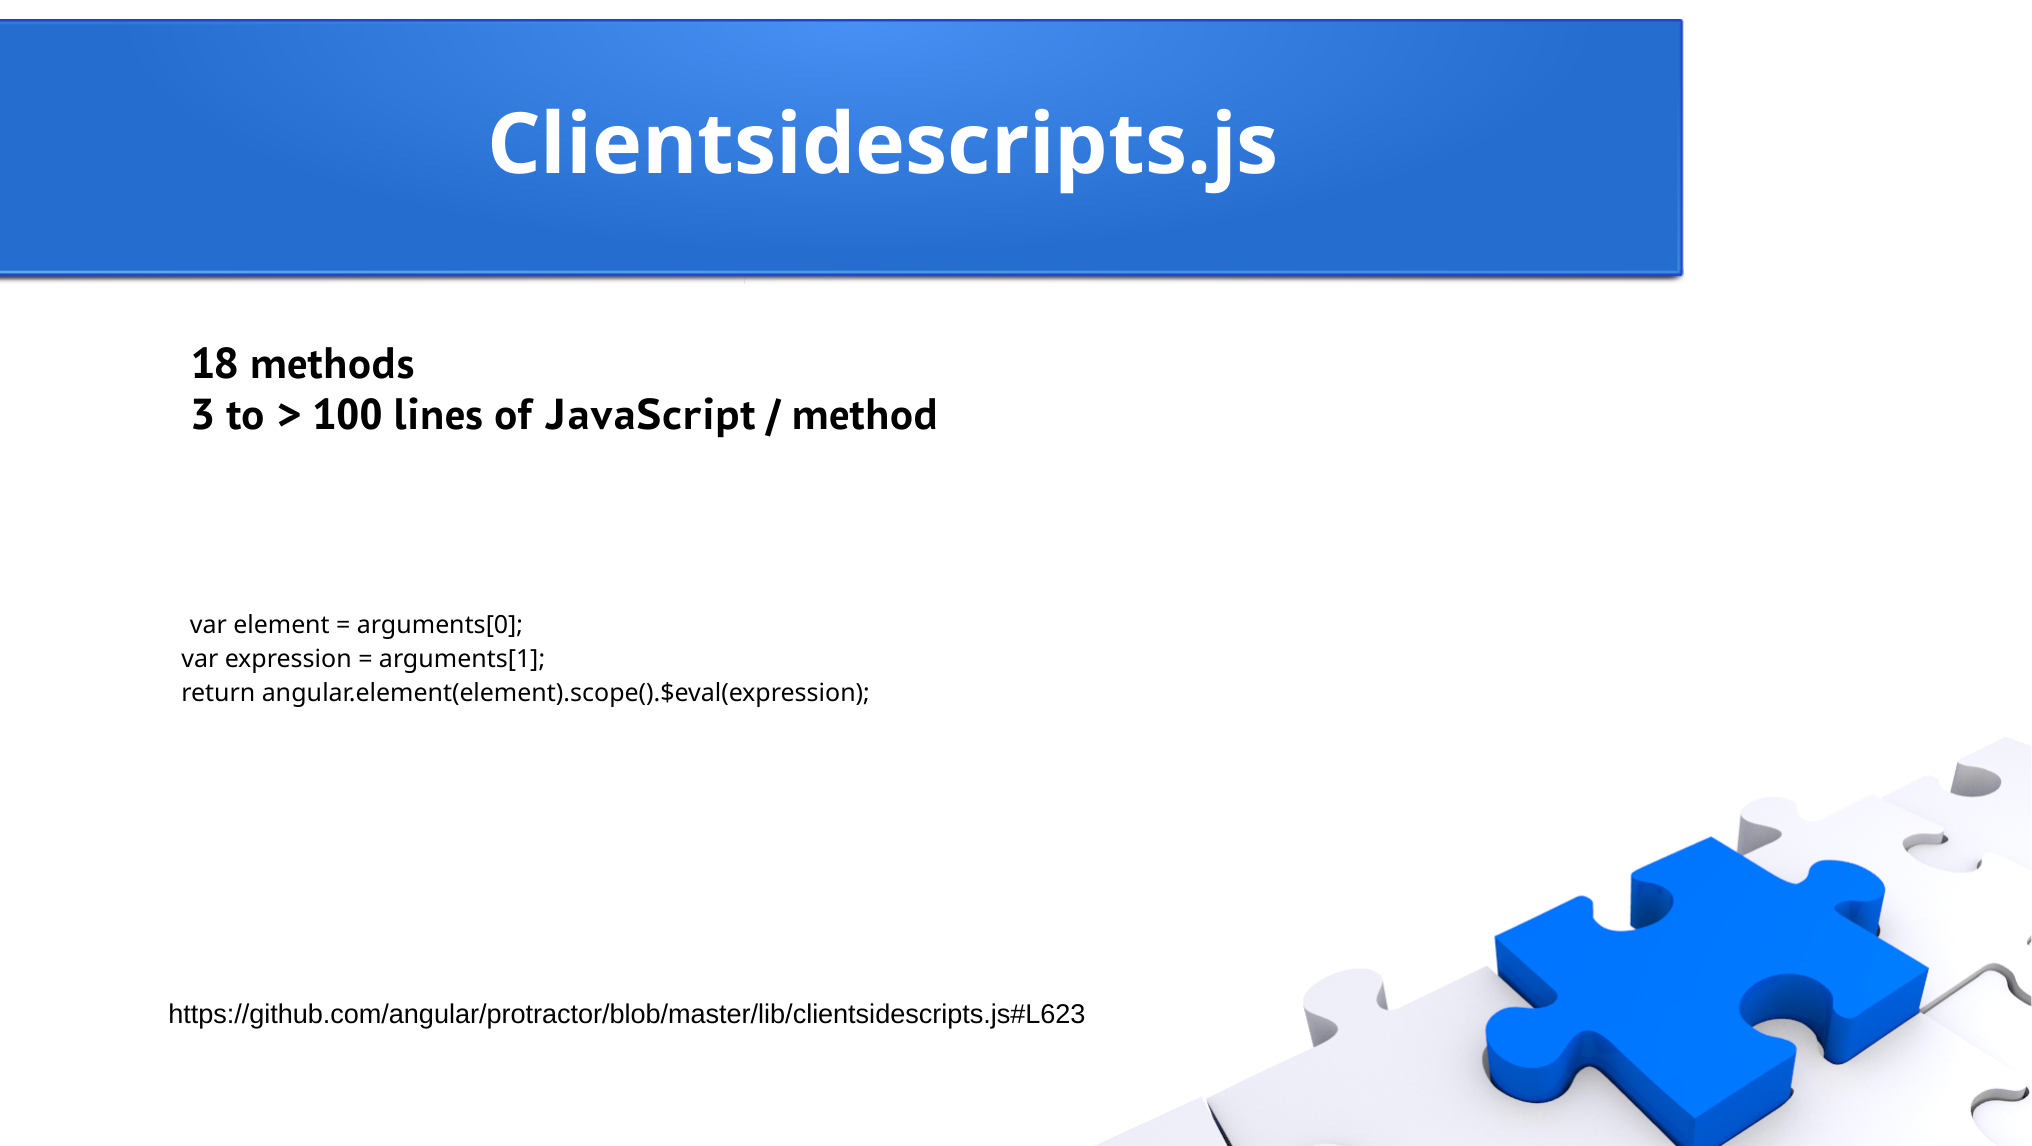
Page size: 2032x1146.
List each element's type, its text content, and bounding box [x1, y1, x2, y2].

text_box 18 methods 3 to > 100 lines of JavaScript / method [177, 330, 1394, 508]
text_box https://github.com/angular/protractor/blob/master/lib/clientsidescripts.js#L623 [153, 992, 1252, 1038]
list var element = arguments[0]; var expression = arguments[1]; return angular.element(element).scope().$eval(expression); [101, 307, 1619, 957]
title Clientsidescripts.js [101, 45, 1666, 237]
picture [0, 19, 1689, 284]
picture [1071, 605, 2032, 1146]
